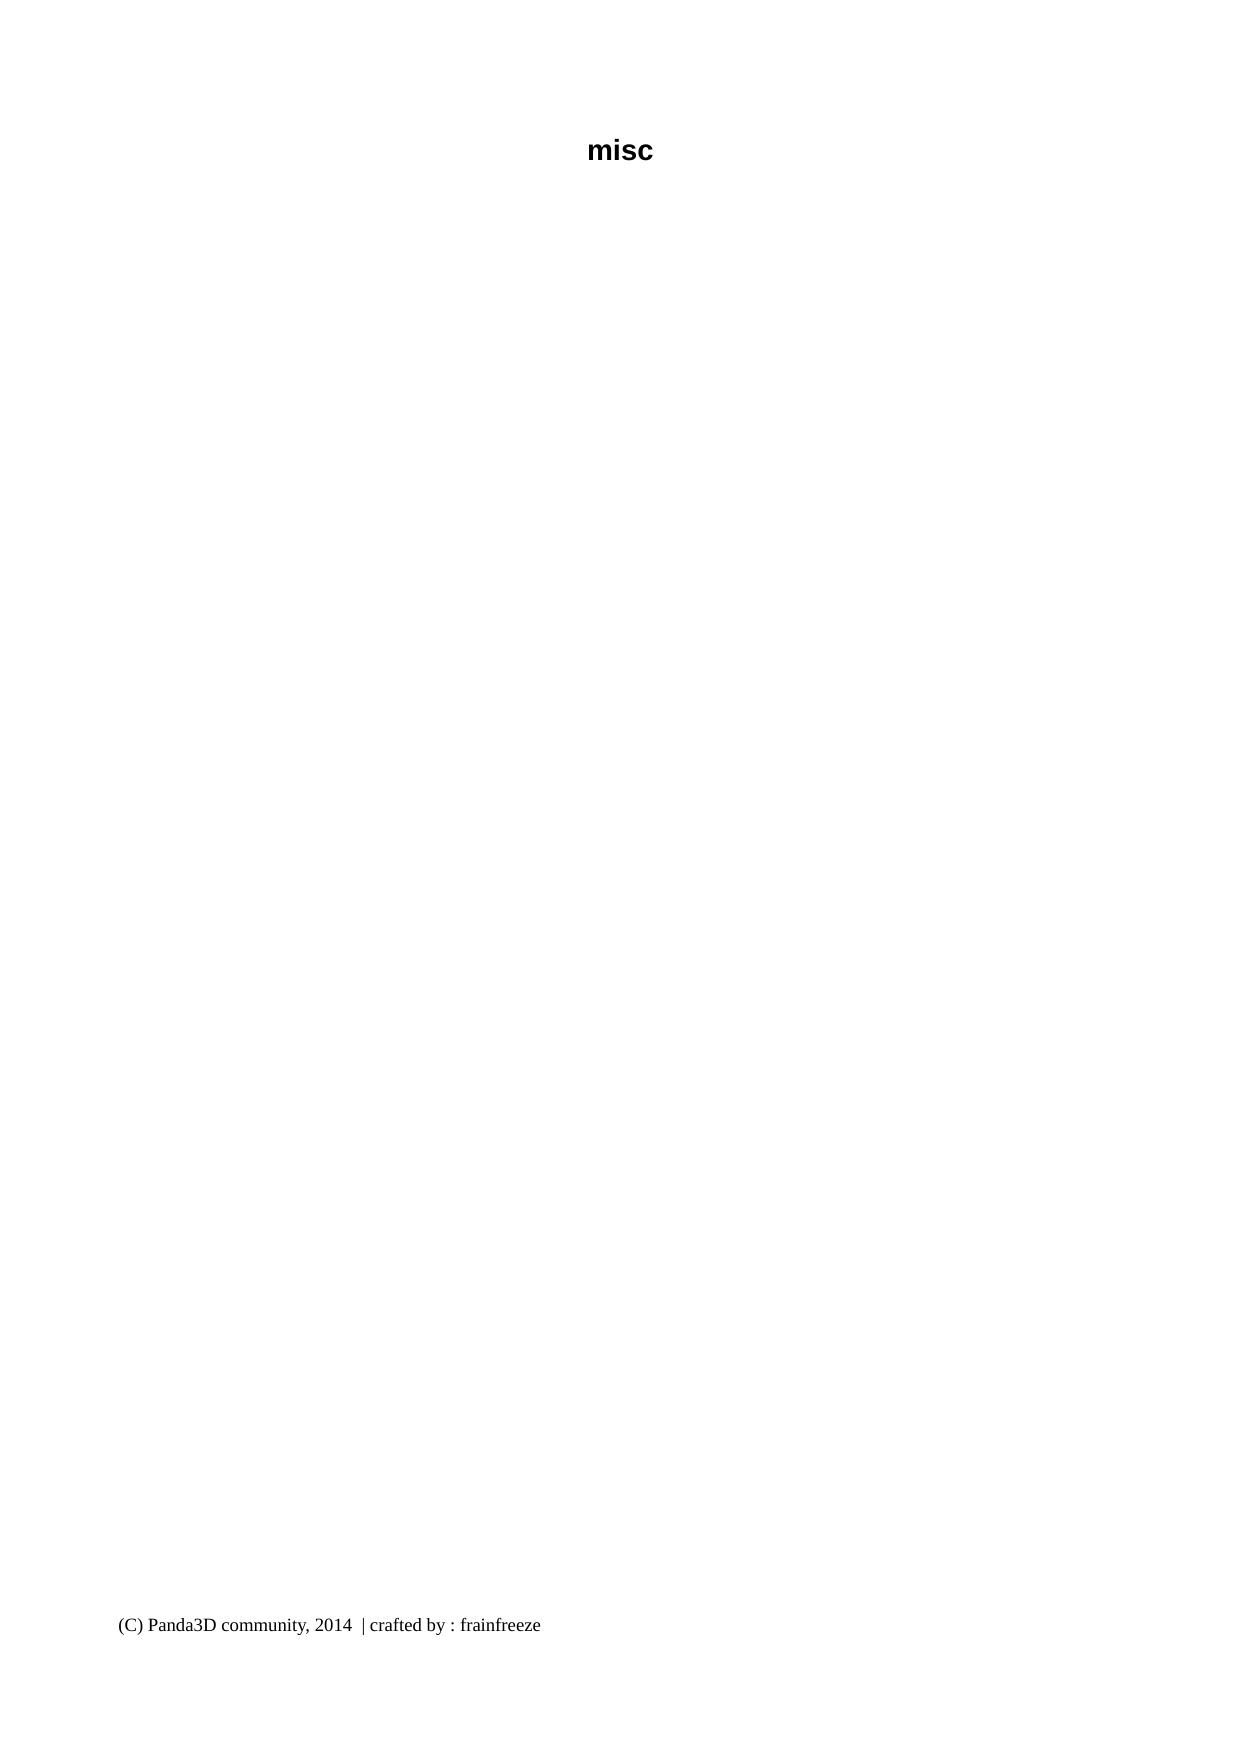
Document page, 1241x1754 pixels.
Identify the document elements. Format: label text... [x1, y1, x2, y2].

subtitle misc [118, 133, 1122, 166]
